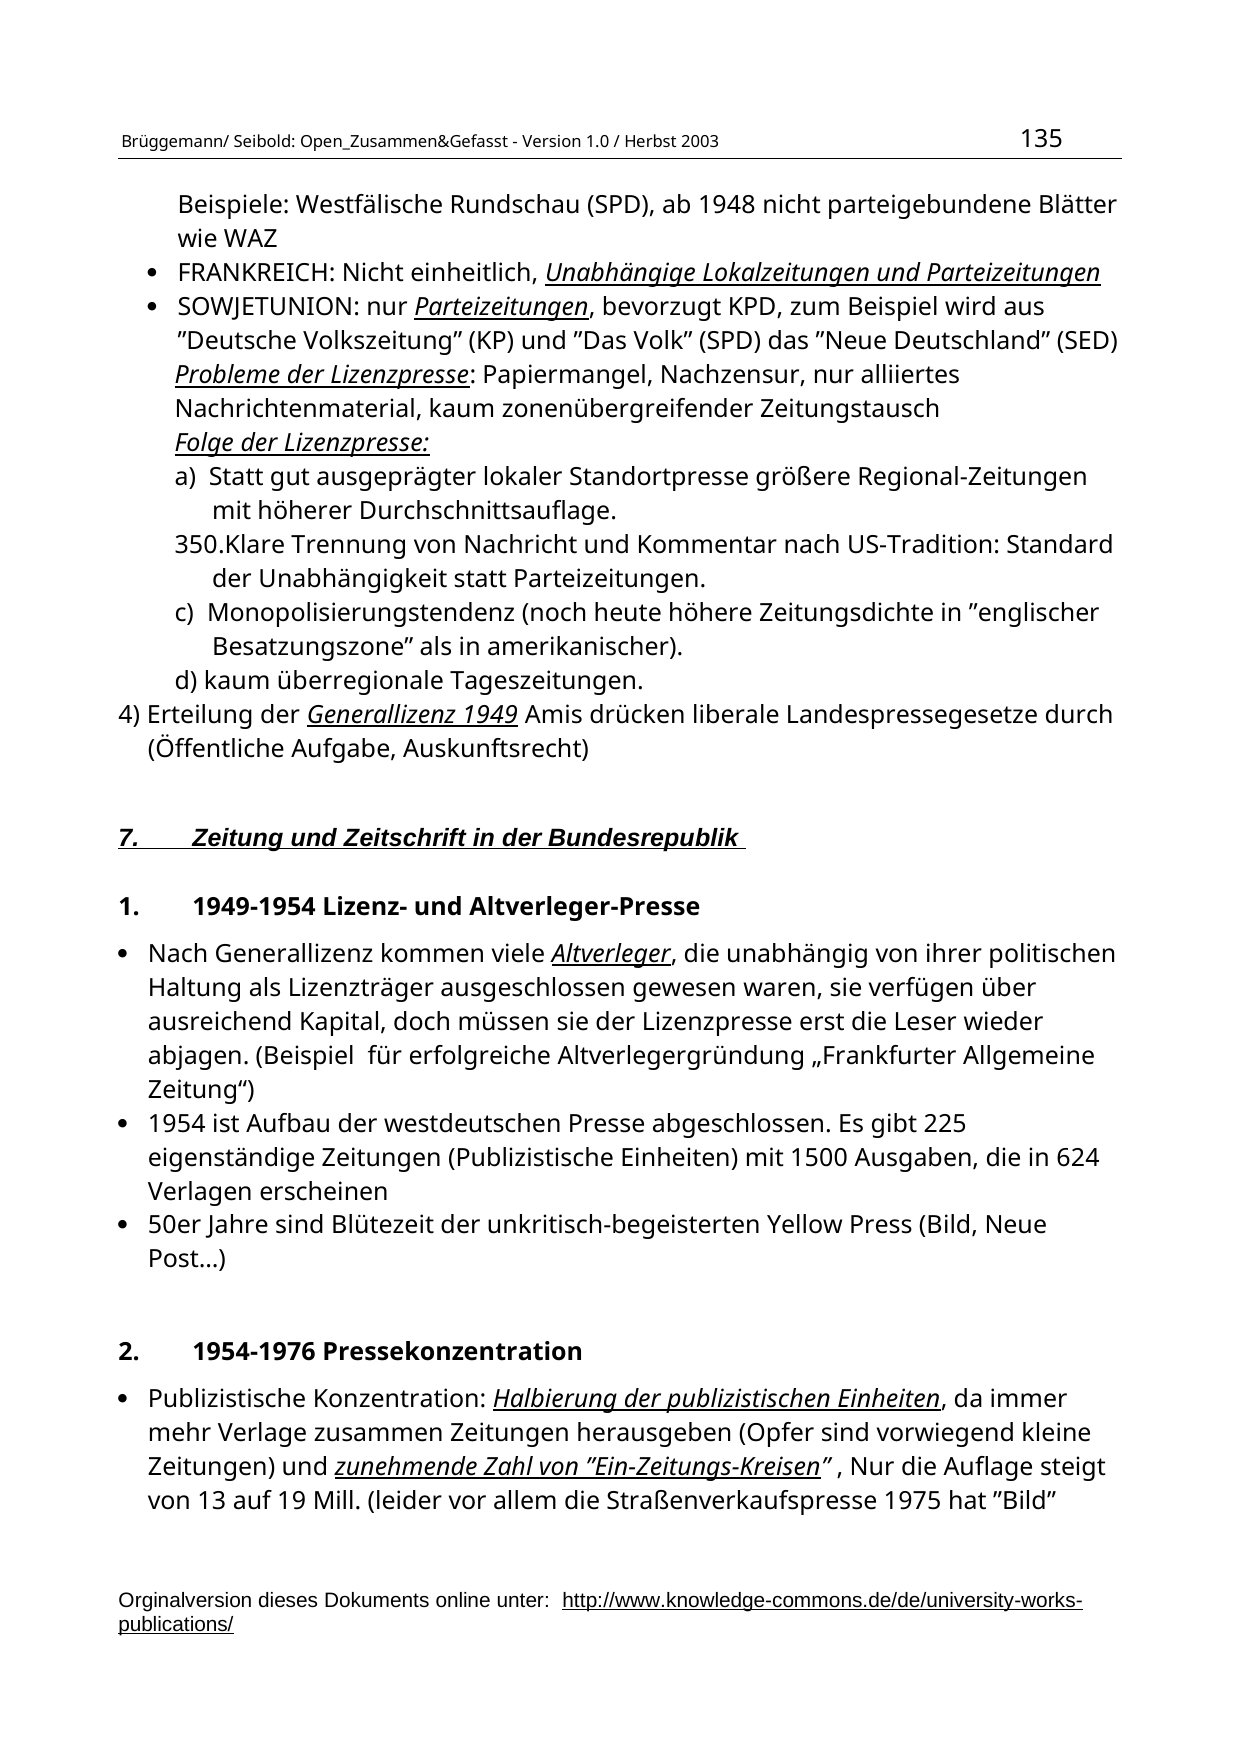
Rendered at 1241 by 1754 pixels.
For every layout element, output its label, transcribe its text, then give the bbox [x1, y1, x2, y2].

list SOWJETUNION: nur Parteizeitungen, bevorzugt KPD, zum Beispiel wird aus ”Deutsche Volkszeitung” (KP) und ”Das Volk” (SPD) das ”Neue Deutschland” (SED) [148, 289, 1122, 357]
subtitle Zeitung und Zeitschrift in der Bundesrepublik [118, 824, 1122, 852]
text Folge der Lizenzpresse: [174, 425, 1122, 459]
list FRANKREICH: Nicht einheitlich, Unabhängige Lokalzeitungen und Parteizeitungen [148, 255, 1122, 289]
list Klare Trennung von Nachricht und Kommentar nach US-Tradition: Standard der Unabhängigkeit statt Parteizeitungen. [174, 527, 1122, 595]
text 4) Erteilung der Generallizenz 1949 Amis drücken liberale Landespressegesetze durch (Öffentliche Aufgabe, Auskunftsrecht) [118, 697, 1122, 765]
list 1954 ist Aufbau der westdeutschen Presse abgeschlossen. Es gibt 225 eigenständige Zeitungen (Publizistische Einheiten) mit 1500 Ausgaben, die in 624 Verlagen erscheinen [118, 1106, 1122, 1207]
list Publizistische Konzentration: Halbierung der publizistischen Einheiten, da immer mehr Verlage zusammen Zeitungen herausgeben (Opfer sind vorwiegend kleine Zeitungen) und zunehmende Zahl von ”Ein-Zeitungs-Kreisen” , Nur die Auflage steigt von 13 auf 19 Mill. (leider vor allem die Straßenverkaufspresse 1975 hat ”Bild” [118, 1381, 1122, 1517]
list Beispiele: Westfälische Rundschau (SPD), ab 1948 nicht parteigebundene Blätter wie WAZ [148, 187, 1122, 255]
subtitle 1954-1976 Pressekonzentration [118, 1334, 1122, 1368]
subtitle 1949-1954 Lizenz- und Altverleger-Presse [118, 889, 1122, 923]
list Nach Generallizenz kommen viele Altverleger, die unabhängig von ihrer politischen Haltung als Lizenzträger ausgeschlossen gewesen waren, sie verfügen über ausreichend Kapital, doch müssen sie der Lizenzpresse erst die Leser wieder abjagen. (Beispiel für erfolgreiche Altverlegergründung „Frankfurter Allgemeine Zeitung“) [118, 936, 1122, 1106]
text a) Statt gut ausgeprägter lokaler Standortpresse größere Regional-Zeitungen mit höherer Durchschnittsauflage. [174, 459, 1122, 527]
text c) Monopolisierungstendenz (noch heute höhere Zeitungsdichte in ”englischer Besatzungszone” als in amerikanischer). [174, 595, 1122, 663]
text Probleme der Lizenzpresse: Papiermangel, Nachzensur, nur alliiertes Nachrichtenmaterial, kaum zonenübergreifender Zeitungstausch [174, 357, 1122, 425]
text d) kaum überregionale Tageszeitungen. [174, 663, 1122, 697]
list 50er Jahre sind Blütezeit der unkritisch-begeisterten Yellow Press (Bild, Neue Post...) [118, 1207, 1122, 1275]
